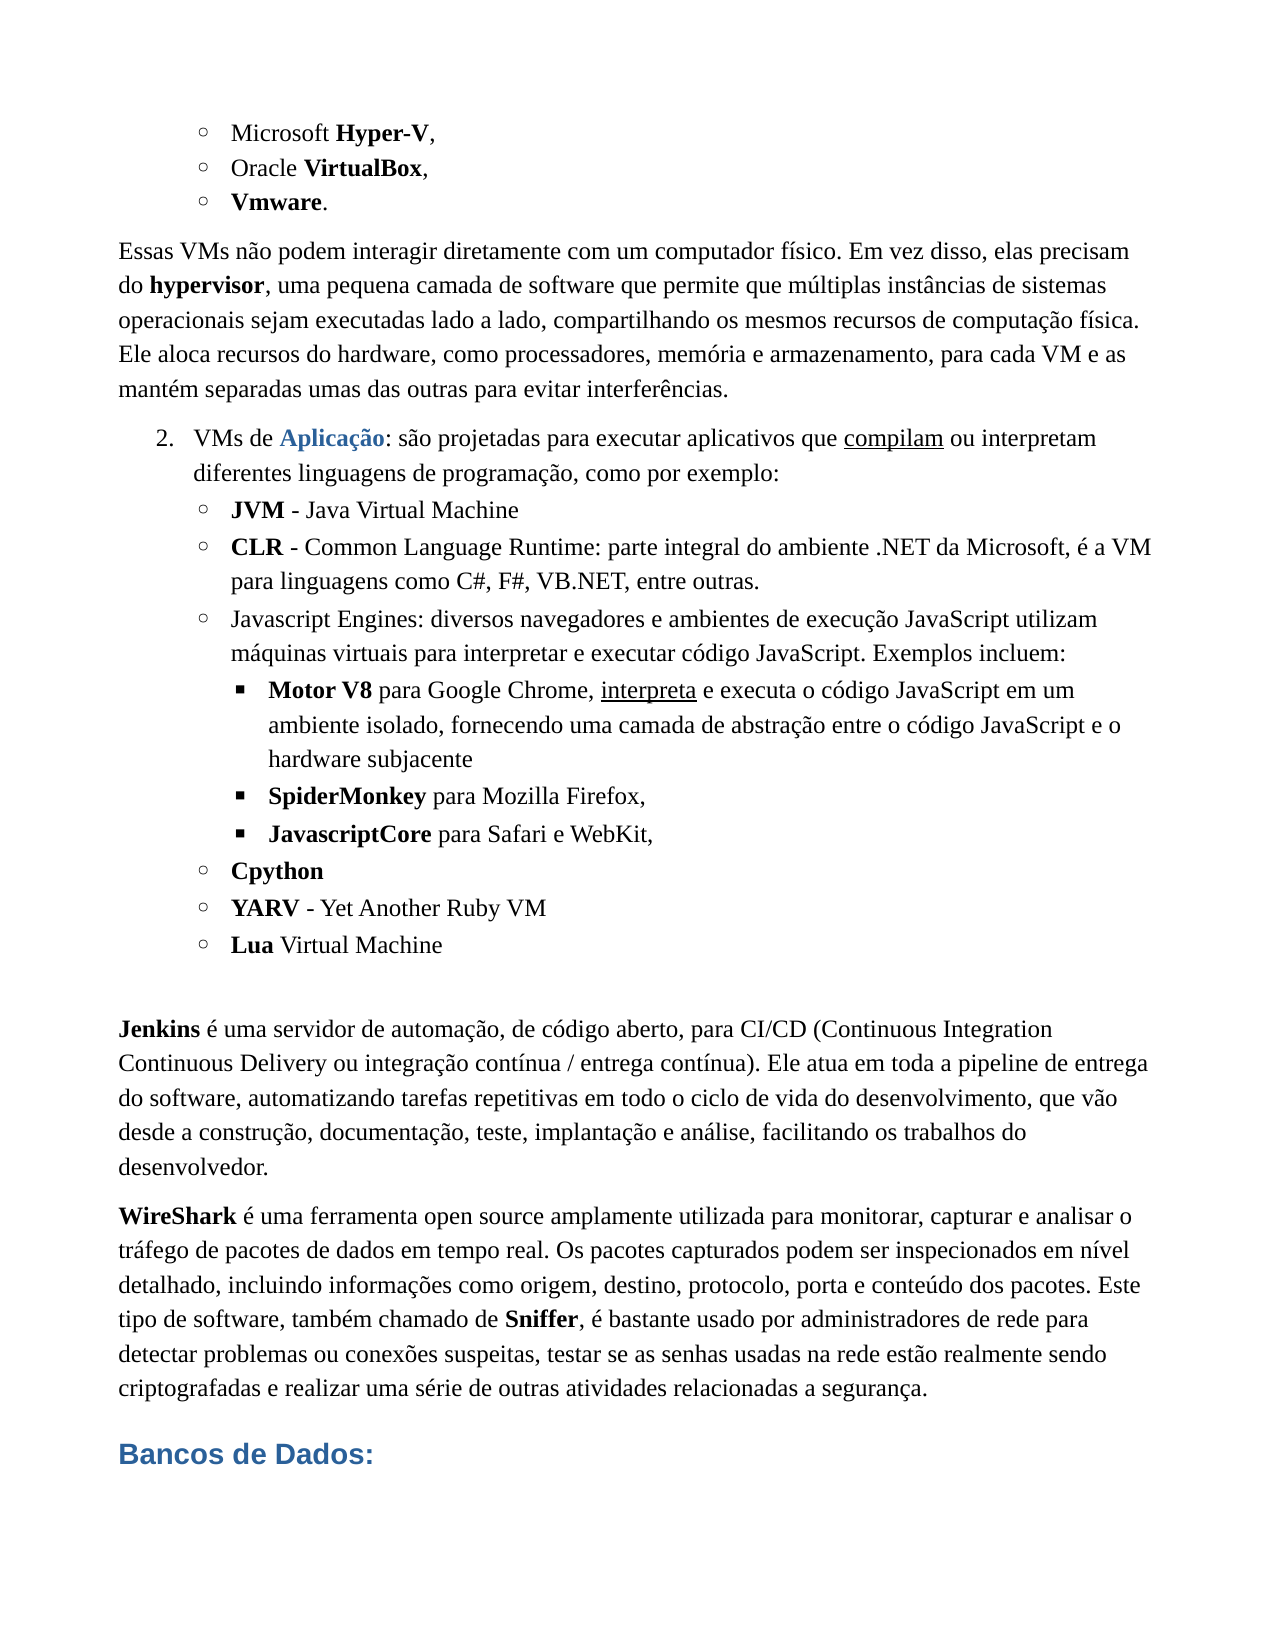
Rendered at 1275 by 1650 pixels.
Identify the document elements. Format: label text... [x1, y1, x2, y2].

list Motor V8 para Google Chrome, interpreta e executa o código JavaScript em um ambiente isolado, fornecendo uma camada de abstração entre o código JavaScript e o hardware subjacente [231, 675, 1157, 773]
list JavascriptCore para Safari e WebKit, [231, 819, 1157, 847]
list Oracle VirtualBox, [193, 153, 1157, 181]
list Javascript Engines: diversos navegadores e ambientes de execução JavaScript utilizam máquinas virtuais para interpretar e executar código JavaScript. Exemplos incluem: [193, 604, 1157, 667]
text Jenkins é uma servidor de automação, de código aberto, para CI/CD (Continuous Integration Continuous Delivery ou integração contínua / entrega contínua). Ele atua em toda a pipeline de entrega do software, automatizando tarefas repetitivas em todo o ciclo de vida do desenvolvimento, que vão desde a construção, documentação, teste, implantação e análise, facilitando os trabalhos do desenvolvedor. [118, 1014, 1157, 1180]
list Vmware. [193, 187, 1157, 216]
list VMs de Aplicação: são projetadas para executar aplicativos que compilam ou interpretam diferentes linguagens de programação, como por exemplo: [156, 423, 1157, 486]
list Microsoft Hyper-V, [193, 118, 1157, 147]
text WireShark é uma ferramenta open source amplamente utilizada para monitorar, capturar e analisar o tráfego de pacotes de dados em tempo real. Os pacotes capturados podem ser inspecionados em nível detalhado, incluindo informações como origem, destino, protocolo, porta e conteúdo dos pacotes. Este tipo de software, também chamado de Sniffer, é bastante usado por administradores de rede para detectar problemas ou conexões suspeitas, testar se as senhas usadas na rede estão realmente sendo criptografadas e realizar uma série de outras atividades relacionadas a segurança. [118, 1201, 1157, 1402]
subtitle Bancos de Dados: [118, 1437, 1157, 1471]
list YARV - Yet Another Ruby VM [193, 893, 1157, 922]
text Essas VMs não podem interagir diretamente com um computador físico. Em vez disso, elas precisam do hypervisor, uma pequena camada de software que permite que múltiplas instâncias de sistemas operacionais sejam executadas lado a lado, compartilhando os mesmos recursos de computação física. Ele aloca recursos do hardware, como processadores, memória e armazenamento, para cada VM e as mantém separadas umas das outras para evitar interferências. [118, 236, 1157, 403]
list JVM - Java Virtual Machine [193, 495, 1157, 523]
list Cpython [193, 856, 1157, 884]
list SpiderMonkey para Mozilla Firefox, [231, 781, 1157, 810]
list Lua Virtual Machine [193, 930, 1157, 959]
list CLR - Common Language Runtime: parte integral do ambiente .NET da Microsoft, é a VM para linguagens como C#, F#, VB.NET, entre outras. [193, 532, 1157, 595]
